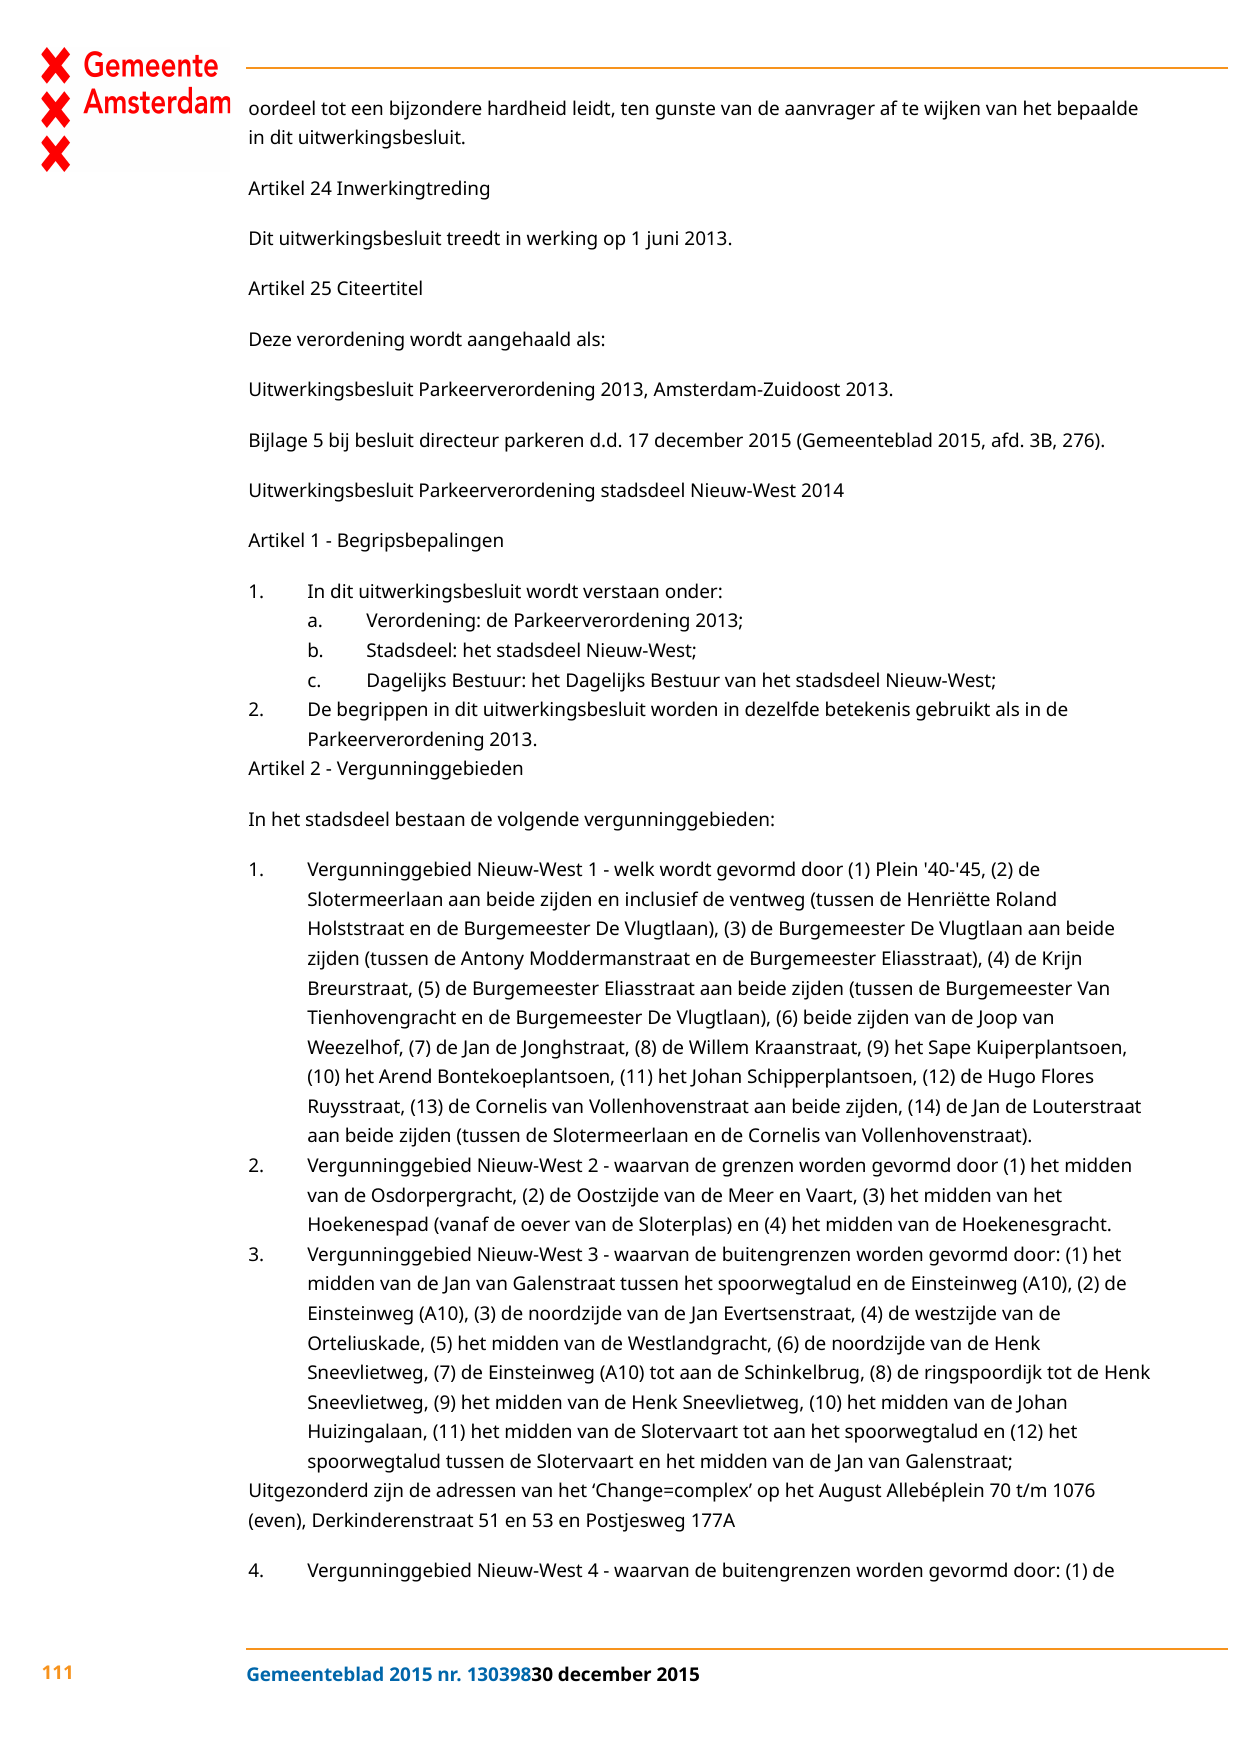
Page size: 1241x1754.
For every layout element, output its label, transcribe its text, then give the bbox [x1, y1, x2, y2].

list Dagelijks Bestuur: het Dagelijks Bestuur van het stadsdeel Nieuw-West; [307, 667, 1152, 693]
text Uitwerkingsbesluit Parkeerverordening 2013, Amsterdam-Zuidoost 2013. [248, 376, 1152, 402]
list De begrippen in dit uitwerkingsbesluit worden in dezelfde betekenis gebruikt als in de Parkeerverordening 2013. [248, 696, 1152, 752]
text Uitgezonderd zijn de adressen van het ‘Change=complex’ op het August Allebéplein 70 t/m 1076 (even), Derkinderenstraat 51 en 53 en Postjesweg 177A [248, 1478, 1152, 1533]
text In het stadsdeel bestaan de volgende vergunninggebieden: [248, 806, 1152, 832]
list Vergunninggebied Nieuw-West 3 - waarvan de buitengrenzen worden gevormd door: (1) het midden van de Jan van Galenstraat tussen het spoorwegtalud en de Einsteinweg (A10), (2) de Einsteinweg (A10), (3) de noordzijde van de Jan Evertsenstraat, (4) de westzijde van de Orteliuskade, (5) het midden van de Westlandgracht, (6) de noordzijde van de Henk Sneevlietweg, (7) de Einsteinweg (A10) tot aan de Schinkelbrug, (8) de ringspoordijk tot de Henk Sneevlietweg, (9) het midden van de Henk Sneevlietweg, (10) het midden van de Johan Huizingalaan, (11) het midden van de Slotervaart tot aan het spoorwegtalud en (12) het spoorwegtalud tussen de Slotervaart en het midden van de Jan van Galenstraat; [248, 1241, 1152, 1474]
text Artikel 25 Citeertitel [248, 276, 1152, 301]
text Artikel 24 Inwerkingtreding [248, 175, 1152, 201]
text Deze verordening wordt aangehaald als: [248, 326, 1152, 352]
list Verordening: de Parkeerverordening 2013; [307, 608, 1152, 633]
list Vergunninggebied Nieuw-West 4 - waarvan de buitengrenzen worden gevormd door: (1) de [248, 1558, 1152, 1583]
text Dit uitwerkingsbesluit treedt in werking op 1 juni 2013. [248, 225, 1152, 251]
list Stadsdeel: het stadsdeel Nieuw-West; [307, 637, 1152, 663]
text Uitwerkingsbesluit Parkeerverordening stadsdeel Nieuw-West 2014 [248, 477, 1152, 503]
list Vergunninggebied Nieuw-West 1 - welk wordt gevormd door (1) Plein '40-'45, (2) de Slotermeerlaan aan beide zijden en inclusief de ventweg (tussen de Henriëtte Roland Holststraat en de Burgemeester De Vlugtlaan), (3) de Burgemeester De Vlugtlaan aan beide zijden (tussen de Antony Moddermanstraat en de Burgemeester Eliasstraat), (4) de Krijn Breurstraat, (5) de Burgemeester Eliasstraat aan beide zijden (tussen de Burgemeester Van Tienhovengracht en de Burgemeester De Vlugtlaan), (6) beide zijden van de Joop van Weezelhof, (7) de Jan de Jonghstraat, (8) de Willem Kraanstraat, (9) het Sape Kuiperplantsoen, (10) het Arend Bontekoeplantsoen, (11) het Johan Schipperplantsoen, (12) de Hugo Flores Ruysstraat, (13) de Cornelis van Vollenhovenstraat aan beide zijden, (14) de Jan de Louterstraat aan beide zijden (tussen de Slotermeerlaan en de Cornelis van Vollenhovenstraat). [248, 856, 1152, 1148]
text Bijlage 5 bij besluit directeur parkeren d.d. 17 december 2015 (Gemeenteblad 2015, afd. 3B, 276). [248, 427, 1152, 453]
picture [41, 47, 231, 172]
text Artikel 2 - Vergunninggebieden [248, 756, 1152, 781]
text oordeel tot een bijzondere hardheid leidt, ten gunste van de aanvrager af te wijken van het bepaalde in dit uitwerkingsbesluit. [248, 95, 1152, 150]
text Artikel 1 - Begripsbepalingen [248, 528, 1152, 553]
list In dit uitwerkingsbesluit wordt verstaan onder: [248, 578, 1152, 604]
list Vergunninggebied Nieuw-West 2 - waarvan de grenzen worden gevormd door (1) het midden van de Osdorpergracht, (2) de Oostzijde van de Meer en Vaart, (3) het midden van het Hoekenespad (vanaf de oever van de Sloterplas) en (4) het midden van de Hoekenesgracht. [248, 1152, 1152, 1237]
